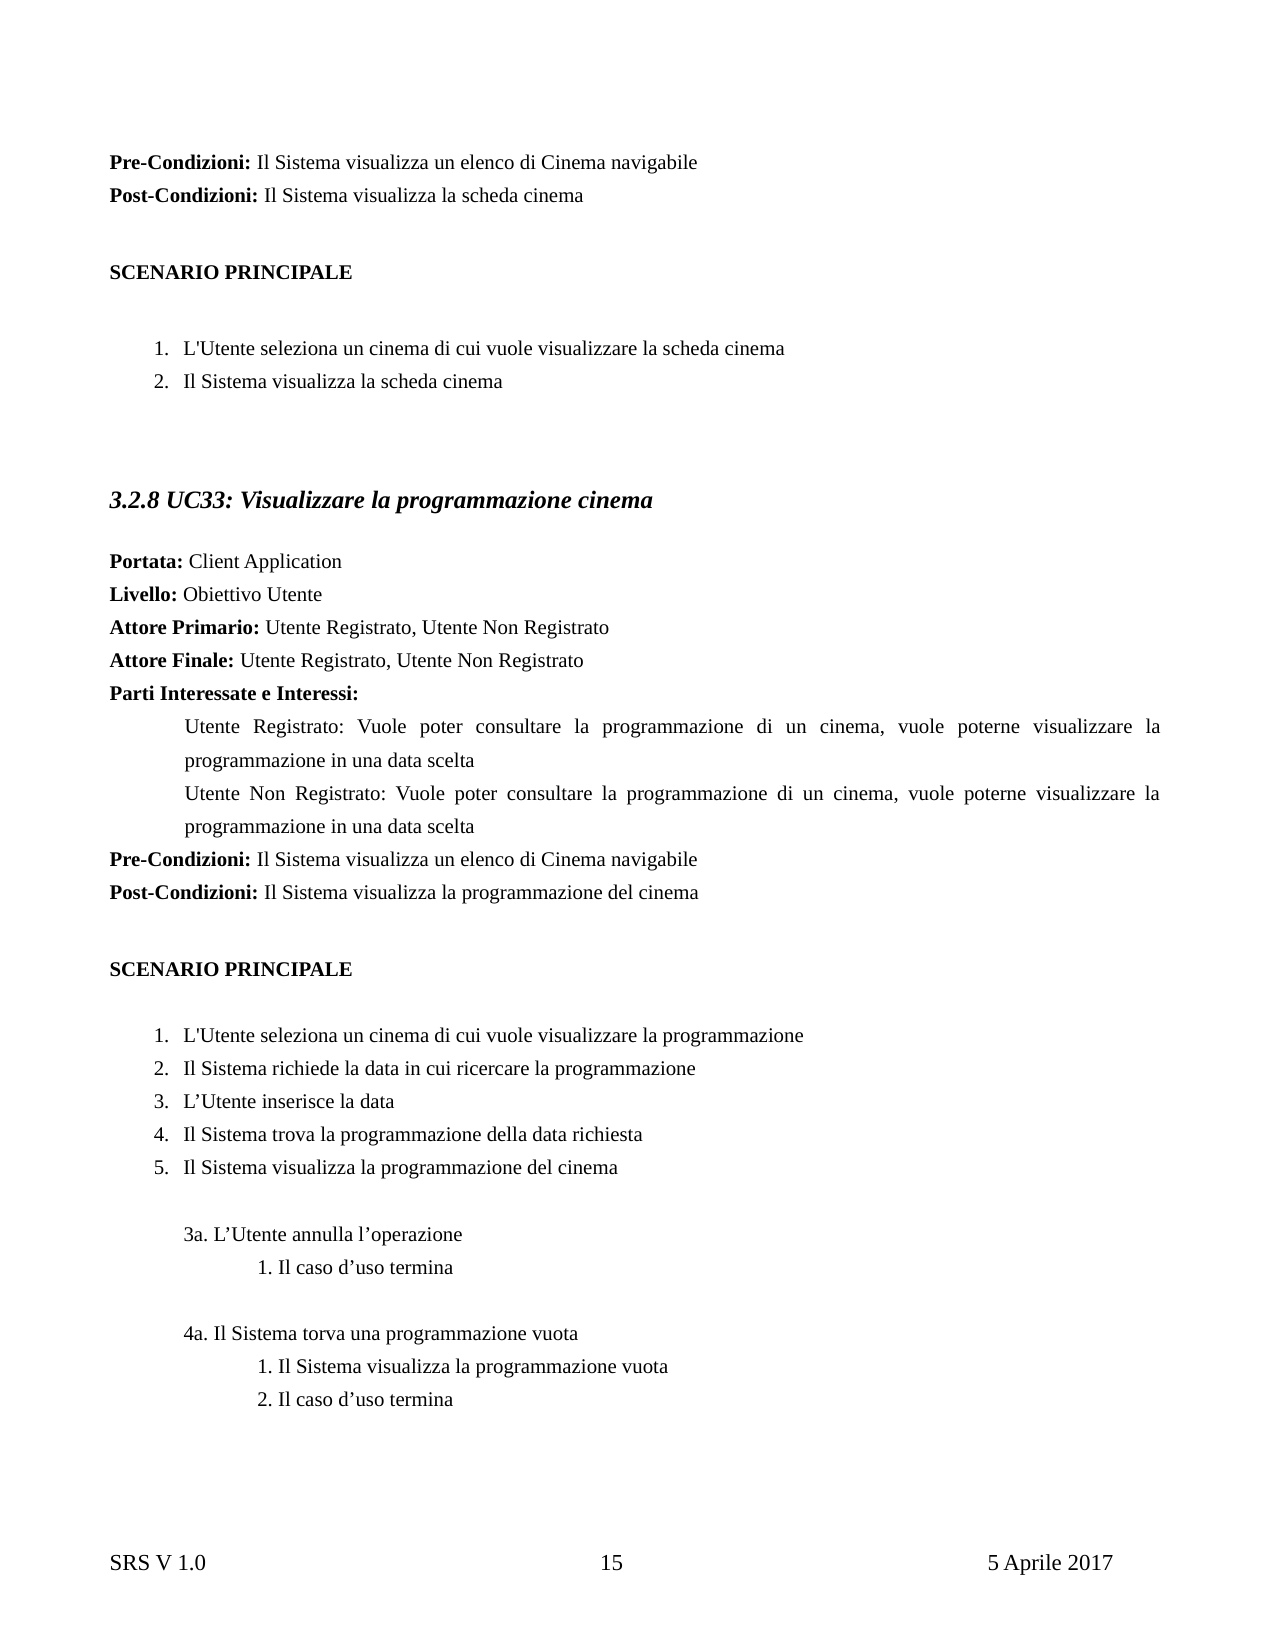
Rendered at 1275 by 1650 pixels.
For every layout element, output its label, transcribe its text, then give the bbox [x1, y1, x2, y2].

text Attore Finale: Utente Registrato, Utente Non Registrato [109, 648, 1162, 672]
list L'Utente seleziona un cinema di cui vuole visualizzare la programmazione [153, 1023, 1162, 1047]
list Il Sistema richiede la data in cui ricercare la programmazione [153, 1056, 1162, 1080]
list Il Sistema trova la programmazione della data richiesta [153, 1122, 1162, 1146]
list Il Sistema visualizza la programmazione del cinema [153, 1155, 1162, 1179]
text SCENARIO PRINCIPALE [109, 957, 1162, 981]
list L'Utente seleziona un cinema di cui vuole visualizzare la scheda cinema [153, 336, 1162, 360]
text SCENARIO PRINCIPALE [109, 260, 1162, 284]
text 1. Il Sistema visualizza la programmazione vuota [109, 1354, 1162, 1378]
text Pre-Condizioni: Il Sistema visualizza un elenco di Cinema navigabile [109, 847, 1162, 871]
text 3a. L’Utente annulla l’operazione [109, 1222, 1162, 1246]
list L’Utente inserisce la data [153, 1089, 1162, 1113]
text 1. Il caso d’uso termina [109, 1255, 1162, 1279]
text Post-Condizioni: Il Sistema visualizza la scheda cinema [109, 183, 1162, 207]
text Attore Primario: Utente Registrato, Utente Non Registrato [109, 615, 1162, 639]
text Post-Condizioni: Il Sistema visualizza la programmazione del cinema [109, 880, 1162, 904]
text 2. Il caso d’uso termina [109, 1387, 1162, 1411]
text Livello: Obiettivo Utente [109, 582, 1162, 606]
text Parti Interessate e Interessi: [109, 681, 1162, 705]
list Il Sistema visualizza la scheda cinema [153, 369, 1162, 393]
text Utente Registrato: Vuole poter consultare la programmazione di un cinema, vuole poterne visualizzare la programmazione in una data scelta [184, 714, 1162, 772]
subtitle 3.2.8 UC33: Visualizzare la programmazione cinema [109, 485, 1162, 514]
text Pre-Condizioni: Il Sistema visualizza un elenco di Cinema navigabile [109, 150, 1162, 174]
text Portata: Client Application [109, 549, 1162, 573]
text Utente Non Registrato: Vuole poter consultare la programmazione di un cinema, vuole poterne visualizzare la programmazione in una data scelta [184, 781, 1162, 838]
text 4a. Il Sistema torva una programmazione vuota [109, 1321, 1162, 1345]
